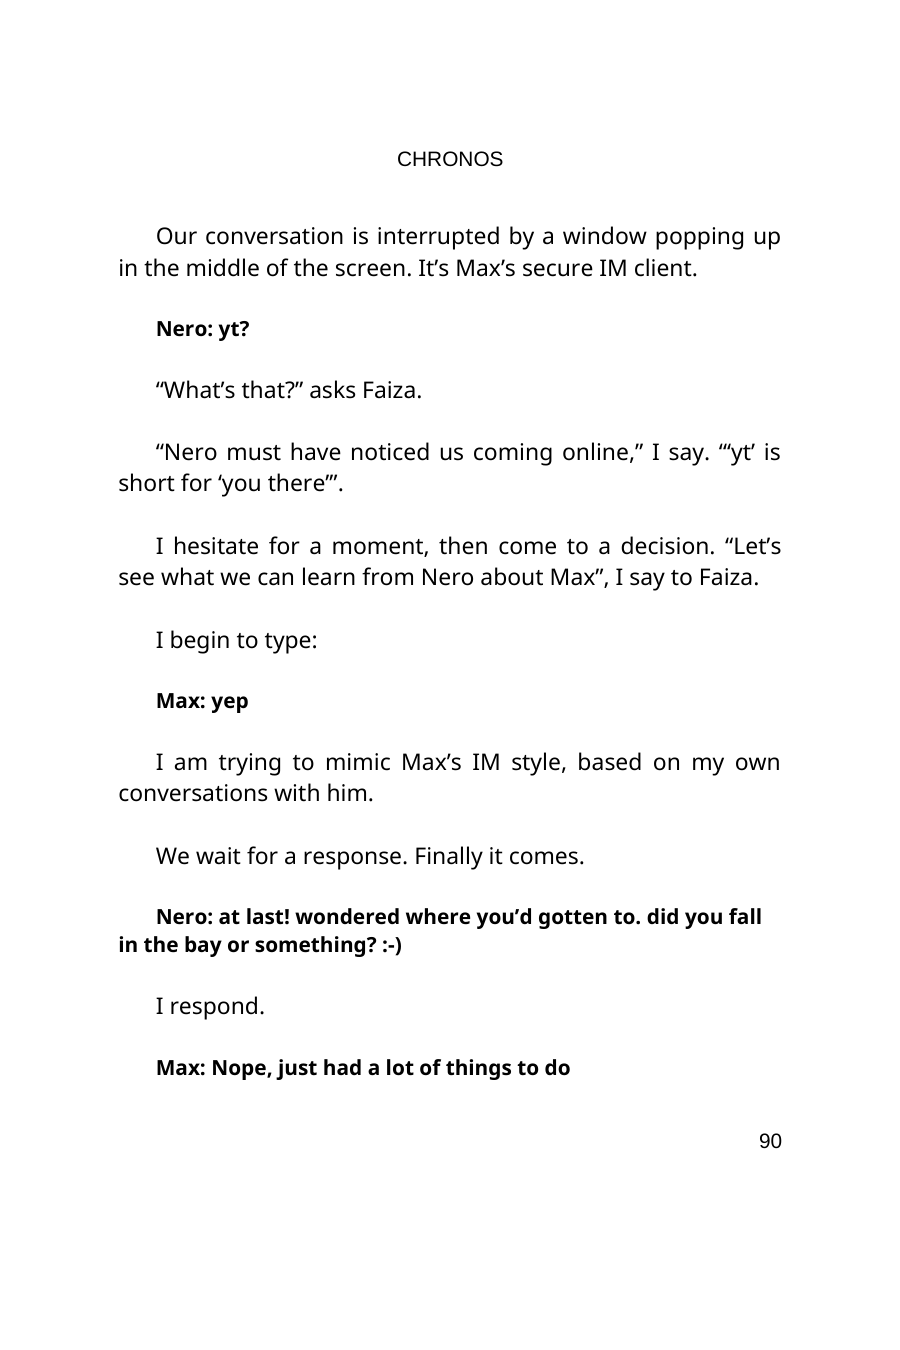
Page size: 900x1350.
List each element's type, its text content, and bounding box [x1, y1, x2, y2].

text Max: yep [118, 686, 782, 714]
text I respond. [118, 990, 782, 1021]
text Our conversation is interrupted by a window popping up in the middle of the screen. It’s Max’s secure IM client. [118, 220, 782, 283]
text Nero: yt? [118, 314, 782, 342]
text Nero: at last! wondered where you’d gotten to. did you fall in the bay or something? :-) [118, 902, 782, 959]
text I hesitate for a moment, then come to a decision. “Let’s see what we can learn from Nero about Max”, I say to Faiza. [118, 530, 782, 592]
text We wait for a response. Finally it comes. [118, 839, 782, 871]
text I begin to type: [118, 624, 782, 655]
text Max: Nope, just had a lot of things to do [118, 1053, 782, 1081]
text I am trying to mimic Max’s IM style, based on my own conversations with him. [118, 746, 782, 808]
text “What’s that?” asks Faiza. [118, 374, 782, 405]
text “Nero must have noticed us coming online,” I say. “‘yt’ is short for ‘you there’”. [118, 436, 782, 499]
